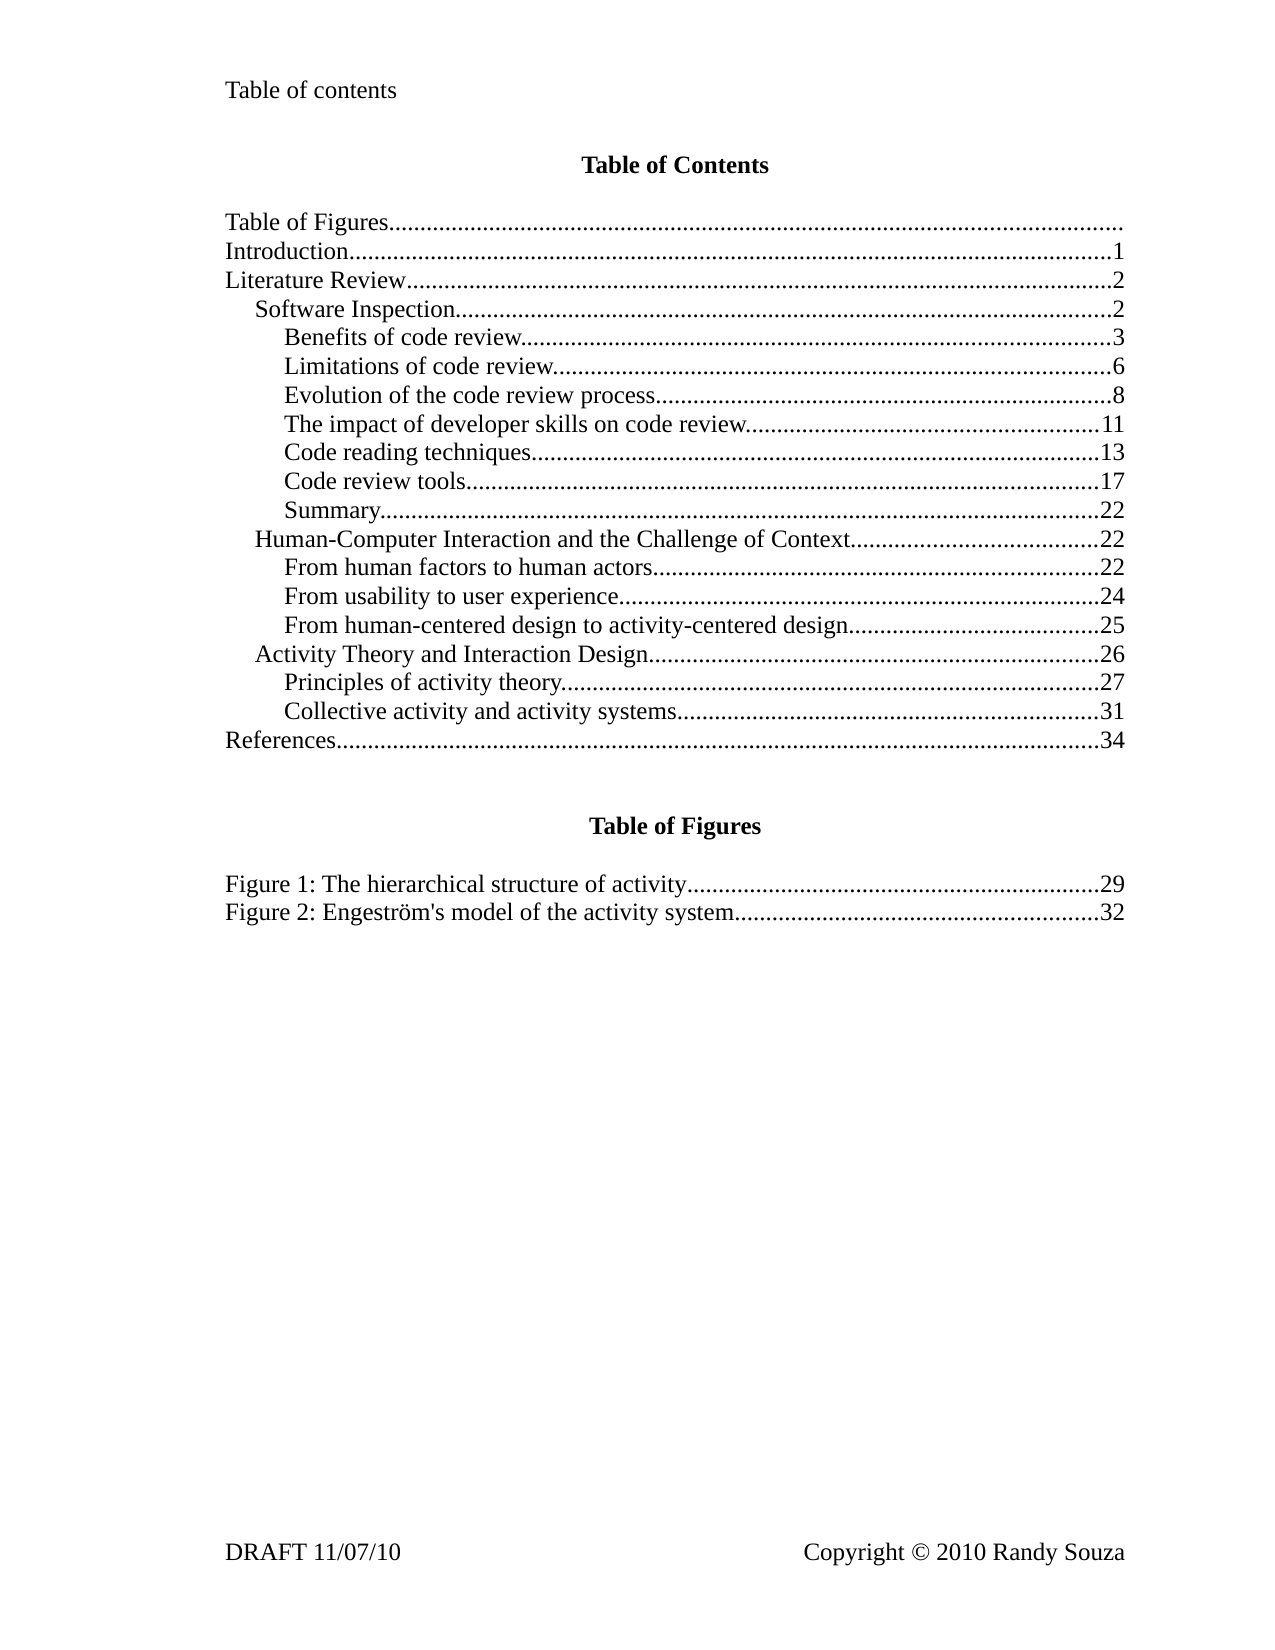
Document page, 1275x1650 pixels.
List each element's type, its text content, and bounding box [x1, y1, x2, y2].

text Literature Review 2 [225, 265, 1125, 294]
text Human-Computer Interaction and the Challenge of Context 22 [254, 524, 1125, 552]
text Benefits of code review. 3 [284, 322, 1125, 351]
text Principles of activity theory. 27 [284, 667, 1125, 696]
text From human factors to human actors. 22 [284, 552, 1125, 581]
text Code reading techniques. 13 [284, 437, 1125, 466]
text Limitations of code review. 6 [284, 351, 1125, 380]
text Figure 2: Engeström's model of the activity system 32 [225, 897, 1125, 926]
text Summary. 22 [284, 495, 1125, 524]
subtitle Table of Contents [225, 150, 1125, 179]
text Code review tools. 17 [284, 466, 1125, 495]
text Table of Figures [225, 207, 1125, 236]
text From human-centered design to activity-centered design. 25 [284, 610, 1125, 639]
text Figure 1: The hierarchical structure of activity 29 [225, 869, 1125, 897]
text Software Inspection 2 [254, 294, 1125, 322]
text Introduction 1 [225, 236, 1125, 265]
subtitle Table of Figures [225, 811, 1125, 840]
text Collective activity and activity systems. 31 [284, 696, 1125, 725]
text Evolution of the code review process. 8 [284, 380, 1125, 409]
text Activity Theory and Interaction Design 26 [254, 639, 1125, 667]
text References 34 [225, 725, 1125, 754]
text The impact of developer skills on code review. 11 [284, 409, 1125, 437]
text From usability to user experience. 24 [284, 581, 1125, 610]
